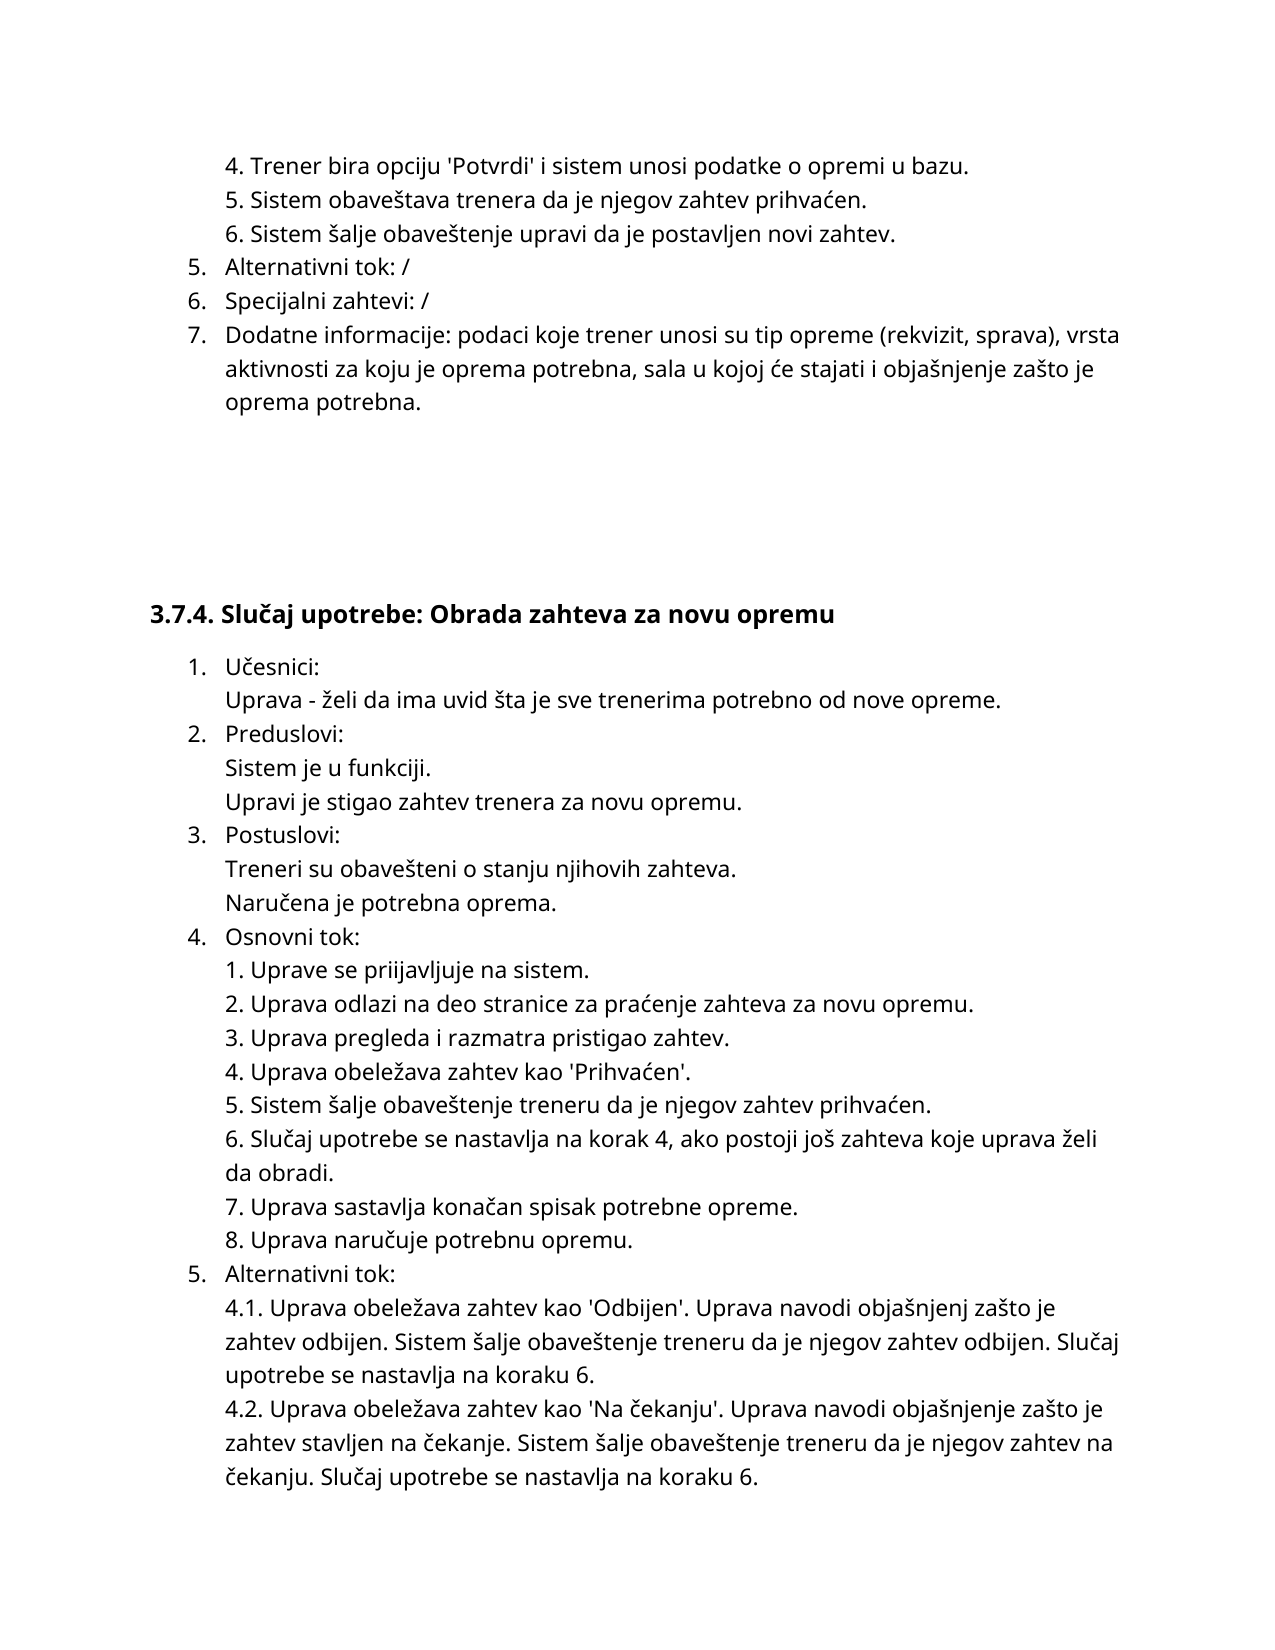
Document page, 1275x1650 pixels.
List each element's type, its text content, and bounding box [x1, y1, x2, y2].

list Dodatne informacije: podaci koje trener unosi su tip opreme (rekvizit, sprava), vrsta aktivnosti za koju je oprema potrebna, sala u kojoj će stajati i objašnjenje zašto je oprema potrebna. [187, 319, 1125, 417]
list 4.2. Uprava obeležava zahtev kao 'Na čekanju'. Uprava navodi objašnjenje zašto je zahtev stavljen na čekanje. Sistem šalje obaveštenje treneru da je njegov zahtev na čekanju. Slučaj upotrebe se nastavlja na koraku 6. [225, 1393, 1125, 1492]
list Učesnici: [187, 650, 1125, 682]
text 3.7.4. Slučaj upotrebe: Obrada zahteva za novu opremu [150, 597, 1125, 631]
text 2. Uprava odlazi na deo stranice za praćenje zahteva za novu opremu. [225, 988, 1125, 1019]
text 6. Sistem šalje obaveštenje upravi da je postavljen novi zahtev. [225, 217, 1125, 249]
list Upravi je stigao zahtev trenera za novu opremu. [225, 785, 1125, 817]
list Postuslovi: [187, 819, 1125, 850]
text 4. Uprava obeležava zahtev kao 'Prihvaćen'. [225, 1055, 1125, 1087]
text Naručena je potrebna oprema. [150, 887, 1125, 918]
list Uprava - želi da ima uvid šta je sve trenerima potrebno od nove opreme. [225, 684, 1125, 715]
list 4.1. Uprava obeležava zahtev kao 'Odbijen'. Uprava navodi objašnjenj zašto je zahtev odbijen. Sistem šalje obaveštenje treneru da je njegov zahtev odbijen. Slučaj upotrebe se nastavlja na koraku 6. [225, 1292, 1125, 1390]
list Sistem je u funkciji. [225, 752, 1125, 783]
list Specijalni zahtevi: / [187, 285, 1125, 316]
text 8. Uprava naručuje potrebnu opremu. [225, 1224, 1125, 1255]
list Osnovni tok: [187, 920, 1125, 952]
text 6. Slučaj upotrebe se nastavlja na korak 4, ako postoji još zahteva koje uprava želi da obradi. [225, 1123, 1125, 1188]
text 5. Sistem šalje obaveštenje treneru da je njegov zahtev prihvaćen. [225, 1089, 1125, 1120]
text 4. Trener bira opciju 'Potvrdi' i sistem unosi podatke o opremi u bazu. [225, 150, 1125, 181]
text 1. Uprave se priijavljuje na sistem. [225, 954, 1125, 985]
list Preduslovi: [187, 718, 1125, 749]
text 3. Uprava pregleda i razmatra pristigao zahtev. [225, 1022, 1125, 1053]
list Alternativni tok: [187, 1258, 1125, 1289]
list Alternativni tok: / [187, 251, 1125, 282]
text 7. Uprava sastavlja konačan spisak potrebne opreme. [225, 1190, 1125, 1222]
text 5. Sistem obaveštava trenera da je njegov zahtev prihvaćen. [225, 184, 1125, 215]
text Treneri su obavešteni o stanju njihovih zahteva. [150, 853, 1125, 884]
